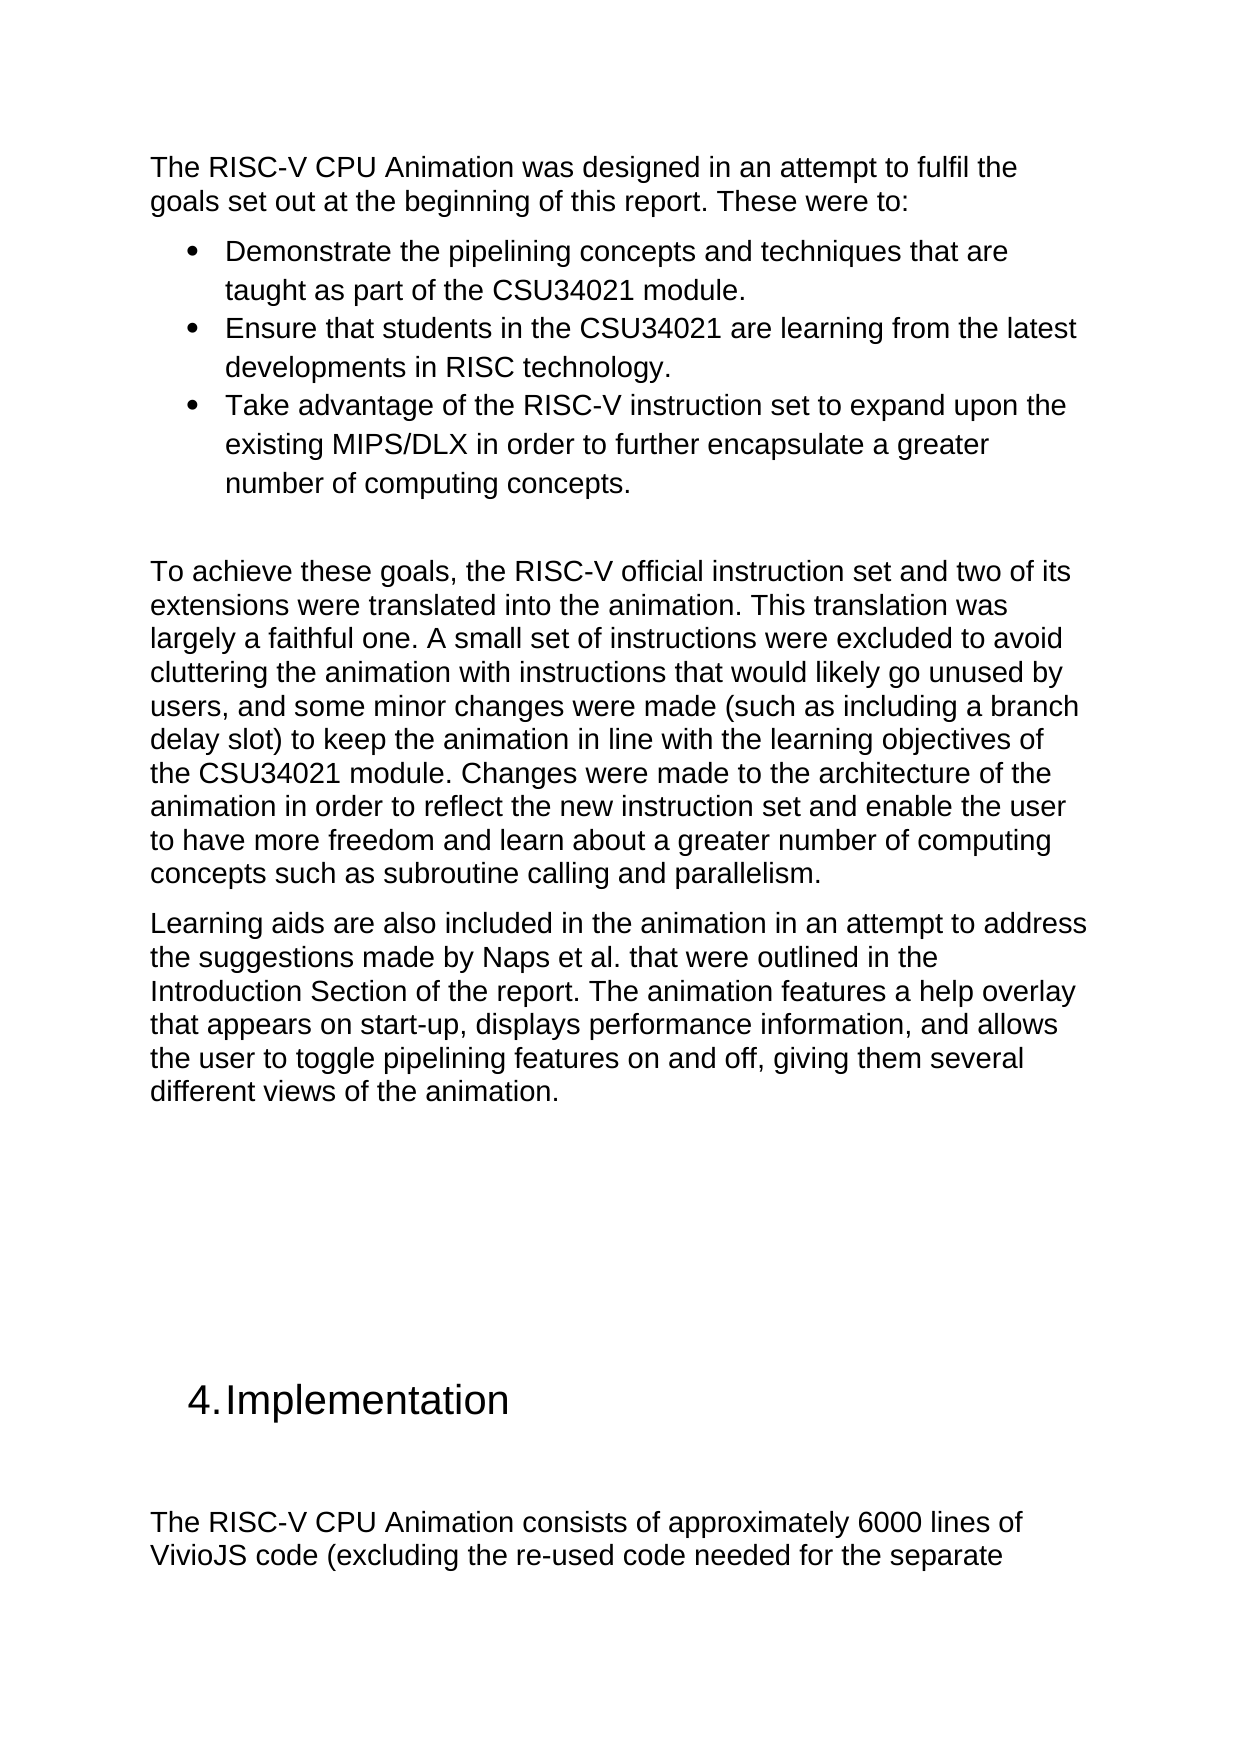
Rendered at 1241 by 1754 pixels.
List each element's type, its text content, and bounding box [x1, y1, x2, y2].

list Ensure that students in the CSU34021 are learning from the latest developments in RISC technology. [187, 311, 1090, 383]
list Take advantage of the RISC-V instruction set to expand upon the existing MIPS/DLX in order to further encapsulate a greater number of computing concepts. [187, 388, 1090, 499]
text The RISC-V CPU Animation consists of approximately 6000 lines of VivioJS code (excluding the re-used code needed for the separate [150, 1504, 1090, 1572]
list Implementation [187, 1375, 1090, 1423]
list Demonstrate the pipelining concepts and techniques that are taught as part of the CSU34021 module. [187, 234, 1090, 306]
text The RISC-V CPU Animation was designed in an attempt to fulfil the goals set out at the beginning of this report. These were to: [150, 150, 1090, 217]
text Learning aids are also included in the animation in an attempt to address the suggestions made by Naps et al. that were outlined in the Introduction Section of the report. The animation features a help overlay that appears on start-up, displays performance information, and allows the user to toggle pipelining features on and off, giving them several different views of the animation. [150, 906, 1090, 1108]
text To achieve these goals, the RISC-V official instruction set and two of its extensions were translated into the animation. This translation was largely a faithful one. A small set of instructions were excluded to avoid cluttering the animation with instructions that would likely go unused by users, and some minor changes were made (such as including a branch delay slot) to keep the animation in line with the learning objectives of the CSU34021 module. Changes were made to the architecture of the animation in order to reflect the new instruction set and enable the user to have more freedom and learn about a greater number of computing concepts such as subroutine calling and parallelism. [150, 554, 1090, 890]
